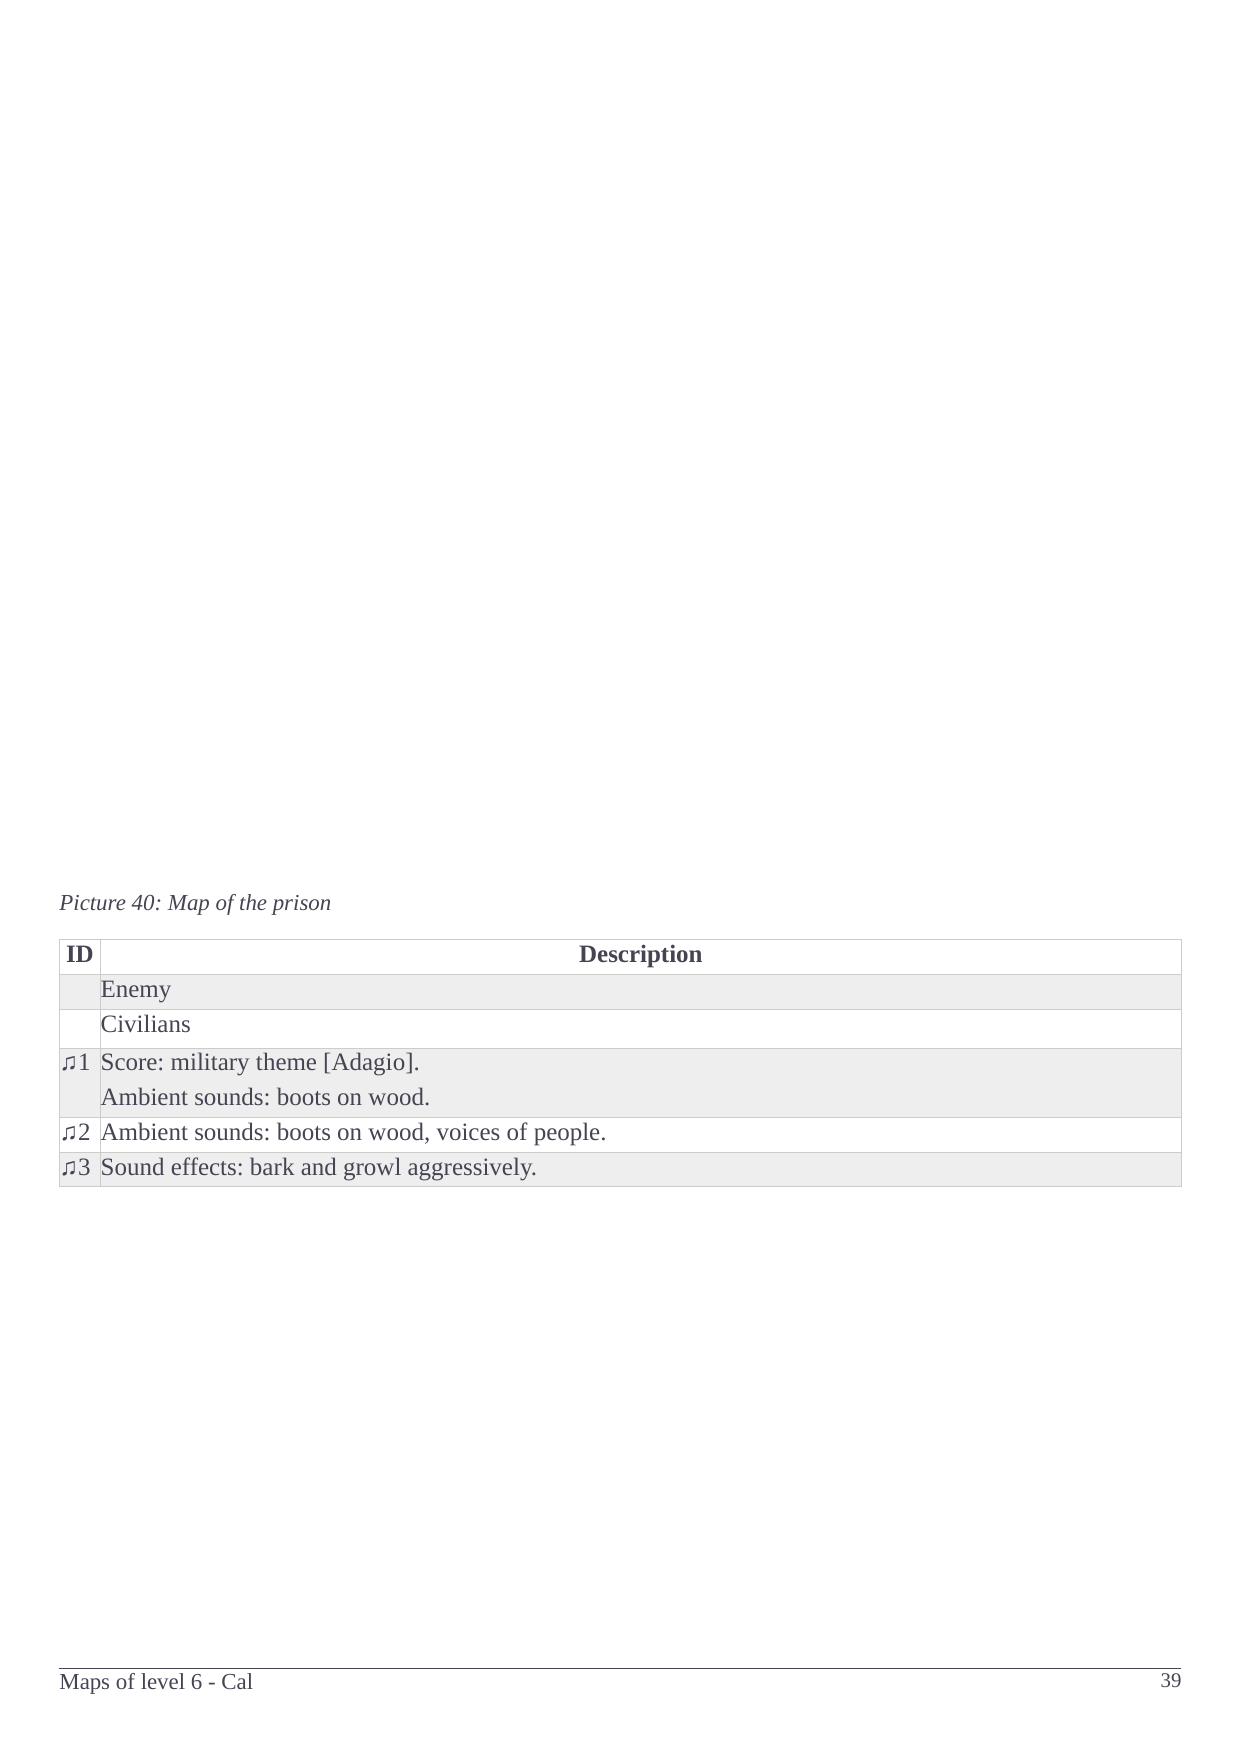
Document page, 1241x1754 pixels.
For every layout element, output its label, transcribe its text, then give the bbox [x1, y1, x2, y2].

table_cell Sound effects: bark and growl aggressively. [101, 1153, 1181, 1186]
table_header [59, 59, 1181, 939]
table_header [64, 896, 70, 903]
table_cell [60, 975, 100, 1009]
table_cell Score: military theme [Adagio]. Ambient sounds: boots on wood. [101, 1049, 1181, 1117]
table_header Description [101, 940, 1181, 974]
table_cell Civilians [101, 1010, 1181, 1047]
table_cell ♫3 [60, 1153, 100, 1186]
table_cell ♫1 [60, 1049, 100, 1117]
table_cell Enemy [101, 975, 1181, 1009]
table_header ID [60, 940, 100, 974]
table_cell [60, 1010, 100, 1047]
table_cell ♫2 [60, 1118, 100, 1152]
table_cell Ambient sounds: boots on wood, voices of people. [101, 1118, 1181, 1152]
